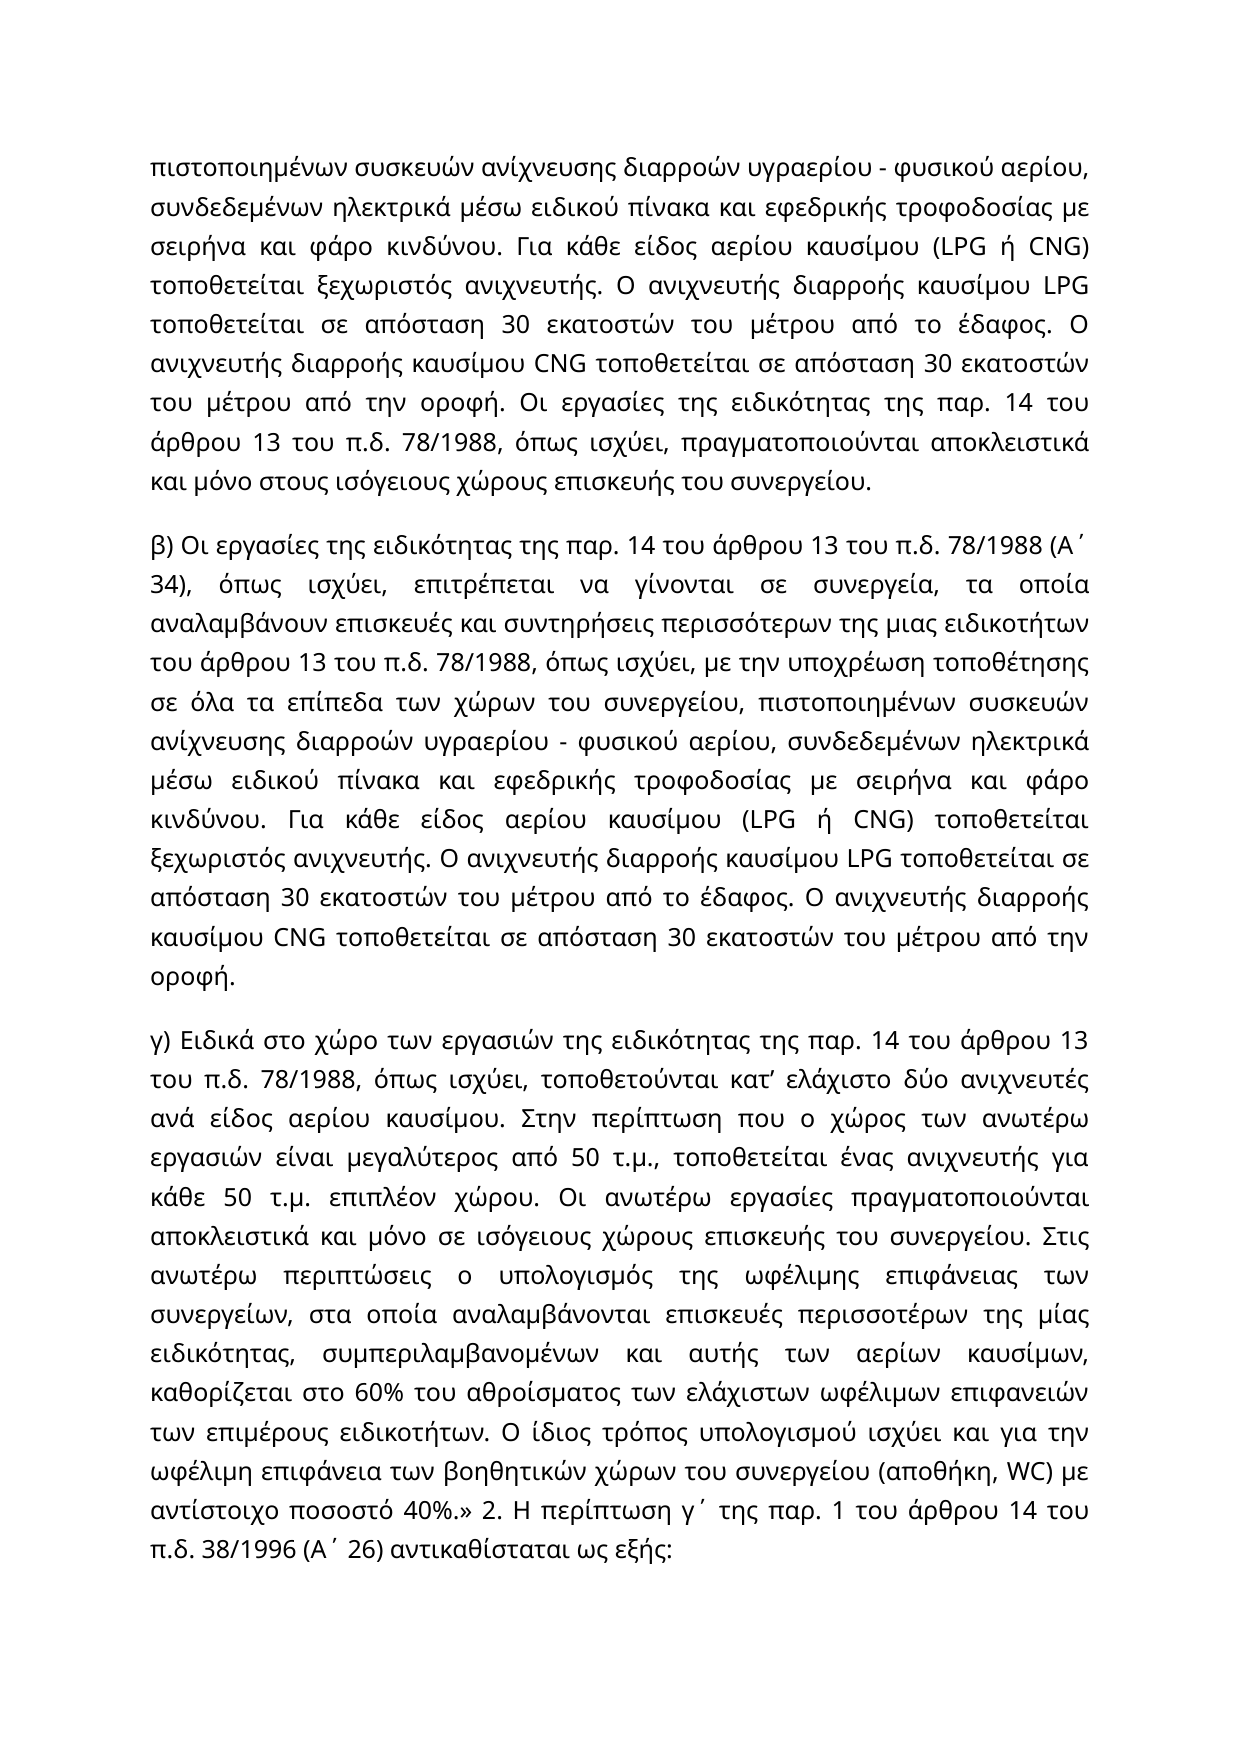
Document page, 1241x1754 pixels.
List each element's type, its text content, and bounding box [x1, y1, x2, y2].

text πιστοποιημένων συσκευών ανίχνευσης διαρροών υγραερίου - φυσικού αερίου, συνδεδεμένων ηλεκτρικά μέσω ειδικού πίνακα και εφεδρικής τροφοδοσίας με σειρήνα και φάρο κινδύνου. Για κάθε είδος αερίου καυσίμου (LPG ή CNG) τοποθετείται ξεχωριστός ανιχνευτής. Ο ανιχνευτής διαρροής καυσίμου LPG τοποθετείται σε απόσταση 30 εκατοστών του μέτρου από το έδαφος. Ο ανιχνευτής διαρροής καυσίμου CNG τοποθετείται σε απόσταση 30 εκατοστών του μέτρου από την οροφή. Οι εργασίες της ειδικότητας της παρ. 14 του άρθρου 13 του π.δ. 78/1988, όπως ισχύει, πραγματοποιούνται αποκλειστικά και μόνο στους ισόγειους χώρους επισκευής του συνεργείου. [150, 150, 1090, 497]
text β) Οι εργασίες της ειδικότητας της παρ. 14 του άρθρου 13 του π.δ. 78/1988 (Α΄ 34), όπως ισχύει, επιτρέπεται να γίνονται σε συνεργεία, τα οποία αναλαμβάνουν επισκευές και συντηρήσεις περισσότερων της μιας ειδικοτήτων του άρθρου 13 του π.δ. 78/1988, όπως ισχύει, με την υποχρέωση τοποθέτησης σε όλα τα επίπεδα των χώρων του συνεργείου, πιστοποιημένων συσκευών ανίχνευσης διαρροών υγραερίου - φυσικού αερίου, συνδεδεμένων ηλεκτρικά μέσω ειδικού πίνακα και εφεδρικής τροφοδοσίας με σειρήνα και φάρο κινδύνου. Για κάθε είδος αερίου καυσίμου (LPG ή CNG) τοποθετείται ξεχωριστός ανιχνευτής. Ο ανιχνευτής διαρροής καυσίμου LPG τοποθετείται σε απόσταση 30 εκατοστών του μέτρου από το έδαφος. Ο ανιχνευτής διαρροής καυσίμου CNG τοποθετείται σε απόσταση 30 εκατοστών του μέτρου από την οροφή. [150, 527, 1090, 992]
text γ) Ειδικά στο χώρο των εργασιών της ειδικότητας της παρ. 14 του άρθρου 13 του π.δ. 78/1988, όπως ισχύει, τοποθετούνται κατ’ ελάχιστο δύο ανιχνευτές ανά είδος αερίου καυσίμου. Στην περίπτωση που ο χώρος των ανωτέρω εργασιών είναι μεγαλύτερος από 50 τ.μ., τοποθετείται ένας ανιχνευτής για κάθε 50 τ.μ. επιπλέον χώρου. Οι ανωτέρω εργασίες πραγματοποιούνται αποκλειστικά και μόνο σε ισόγειους χώρους επισκευής του συνεργείου. Στις ανωτέρω περιπτώσεις ο υπολογισμός της ωφέλιμης επιφάνειας των συνεργείων, στα οποία αναλαμβάνονται επισκευές περισσοτέρων της μίας ειδικότητας, συμπεριλαμβανομένων και αυτής των αερίων καυσίμων, καθορίζεται στο 60% του αθροίσματος των ελάχιστων ωφέλιμων επιφανειών των επιμέρους ειδικοτήτων. Ο ίδιος τρόπος υπολογισμού ισχύει και για την ωφέλιμη επιφάνεια των βοηθητικών χώρων του συνεργείου (αποθήκη, WC) με αντίστοιχο ποσοστό 40%.» 2. Η περίπτωση γ΄ της παρ. 1 του άρθρου 14 του π.δ. 38/1996 (Α΄ 26) αντικαθίσταται ως εξής: [150, 1022, 1090, 1566]
